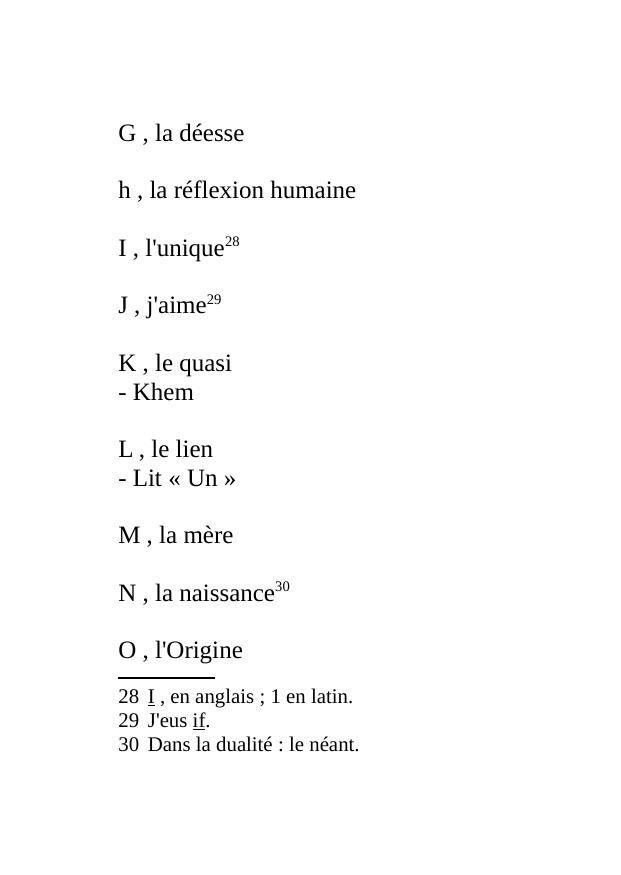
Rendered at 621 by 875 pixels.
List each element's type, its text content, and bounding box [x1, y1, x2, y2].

text I , en anglais ; 1 en latin. [118, 684, 502, 708]
text Dans la dualité : le néant. [118, 732, 502, 756]
text L , le lien [118, 434, 502, 463]
text M , la mère [118, 521, 502, 549]
text - Lit « Un » [118, 463, 502, 492]
text - Khem [118, 377, 502, 406]
text G , la déesse [118, 118, 502, 147]
text N , la naissance [118, 578, 502, 607]
text O , l'Origine [118, 636, 502, 664]
text J , j'aime [118, 291, 502, 319]
text h , la réflexion humaine [118, 176, 502, 204]
text J'eus if. [118, 708, 502, 732]
text I , l'unique [118, 233, 502, 262]
text K , le quasi [118, 348, 502, 377]
